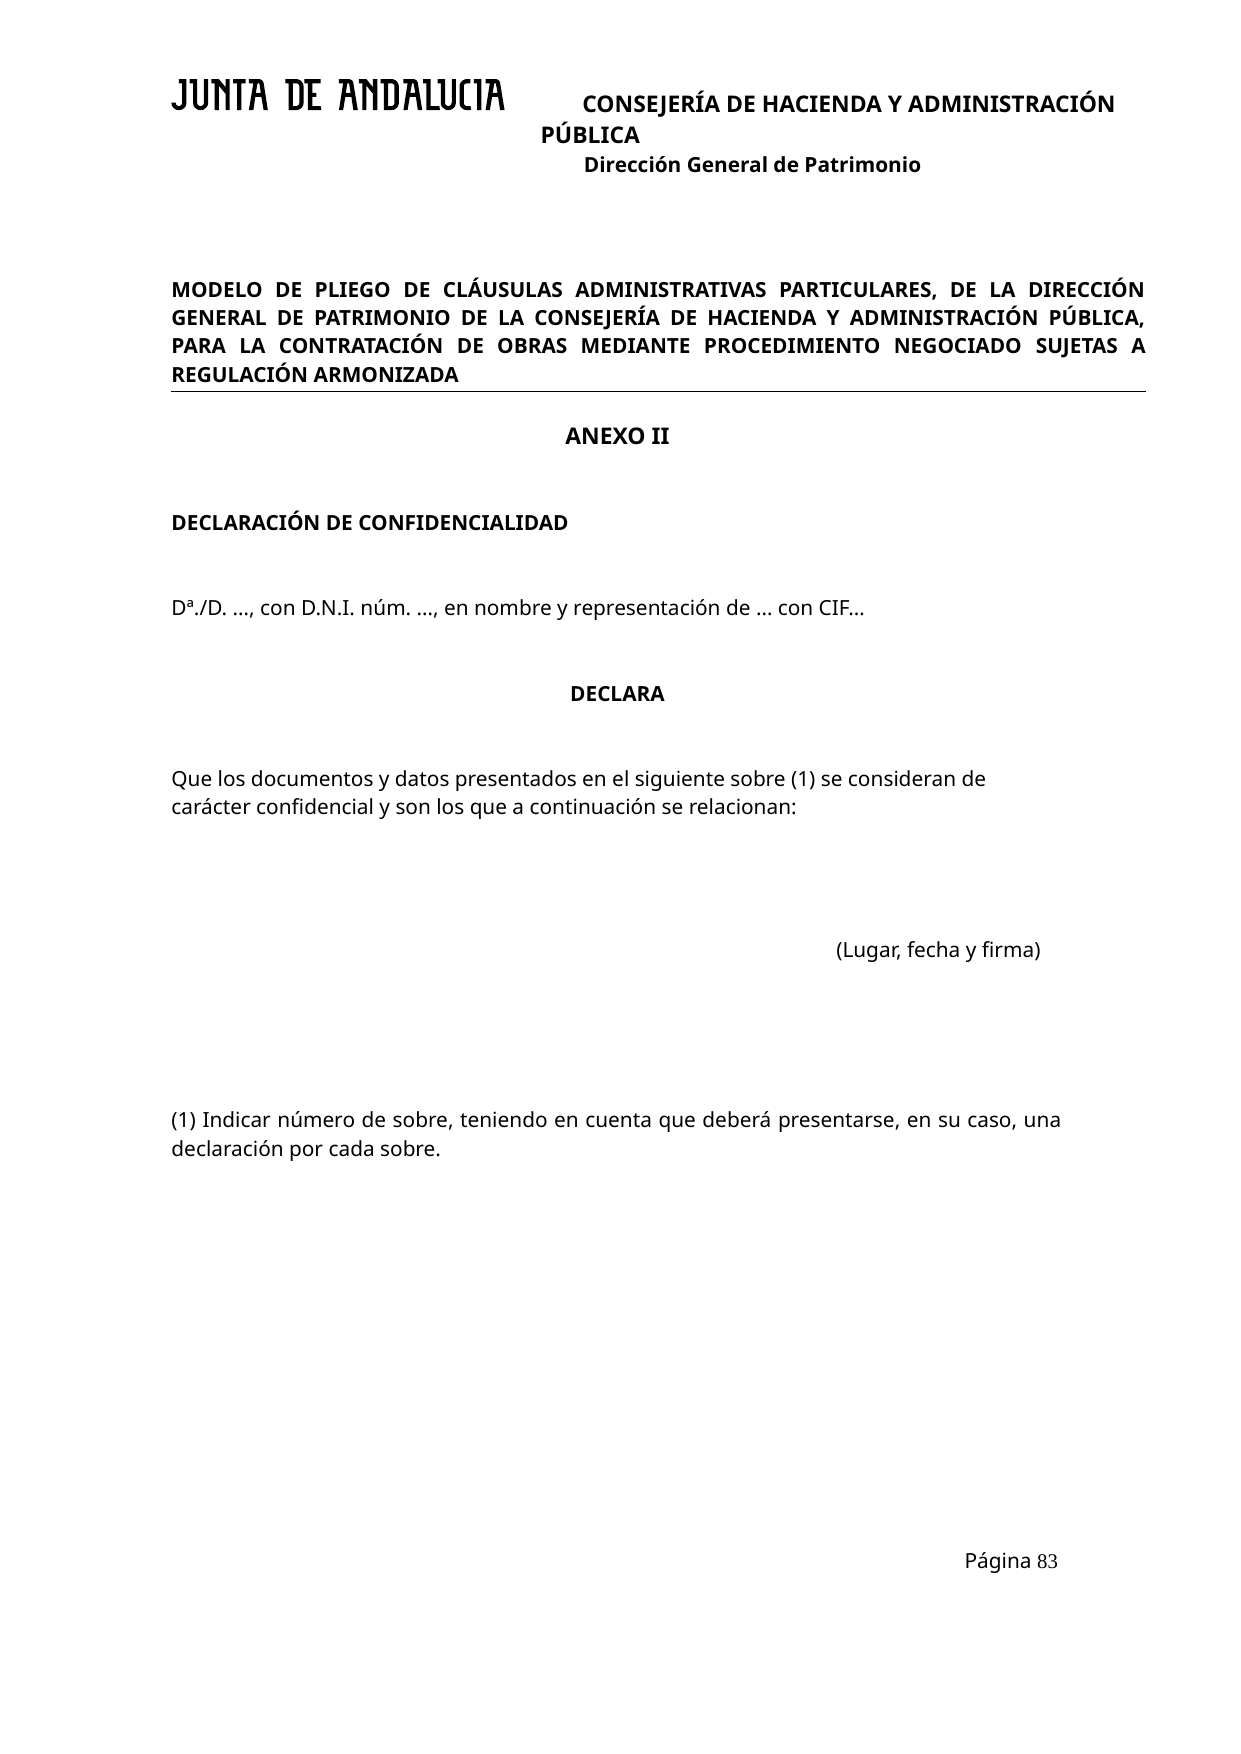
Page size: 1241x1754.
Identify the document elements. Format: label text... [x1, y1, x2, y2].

subtitle DECLARACIÓN DE CONFIDENCIALIDAD [171, 508, 1063, 537]
text MODELO DE PLIEGO DE CLÁUSULAS ADMINISTRATIVAS PARTICULARES, DE LA DIRECCIÓN GENERAL DE PATRIMONIO DE LA CONSEJERÍA DE HACIENDA Y ADMINISTRACIÓN PÚBLICA, PARA LA CONTRATACIÓN DE OBRAS MEDIANTE PROCEDIMIENTO NEGOCIADO SUJETAS A REGULACIÓN ARMONIZADA [171, 275, 1146, 391]
text (1) Indicar número de sobre, teniendo en cuenta que deberá presentarse, en su caso, una declaración por cada sobre. [171, 1105, 1063, 1162]
subtitle ANEXO II [171, 420, 1063, 451]
text (Lugar, fecha y firma) [835, 935, 1063, 963]
text DECLARA [171, 679, 1063, 707]
text Dª./D. …, con D.N.I. núm. …, en nombre y representación de … con CIF… [171, 593, 1063, 622]
text Que los documentos y datos presentados en el siguiente sobre (1) se consideran de carácter confidencial y son los que a continuación se relacionan: [171, 764, 1063, 821]
